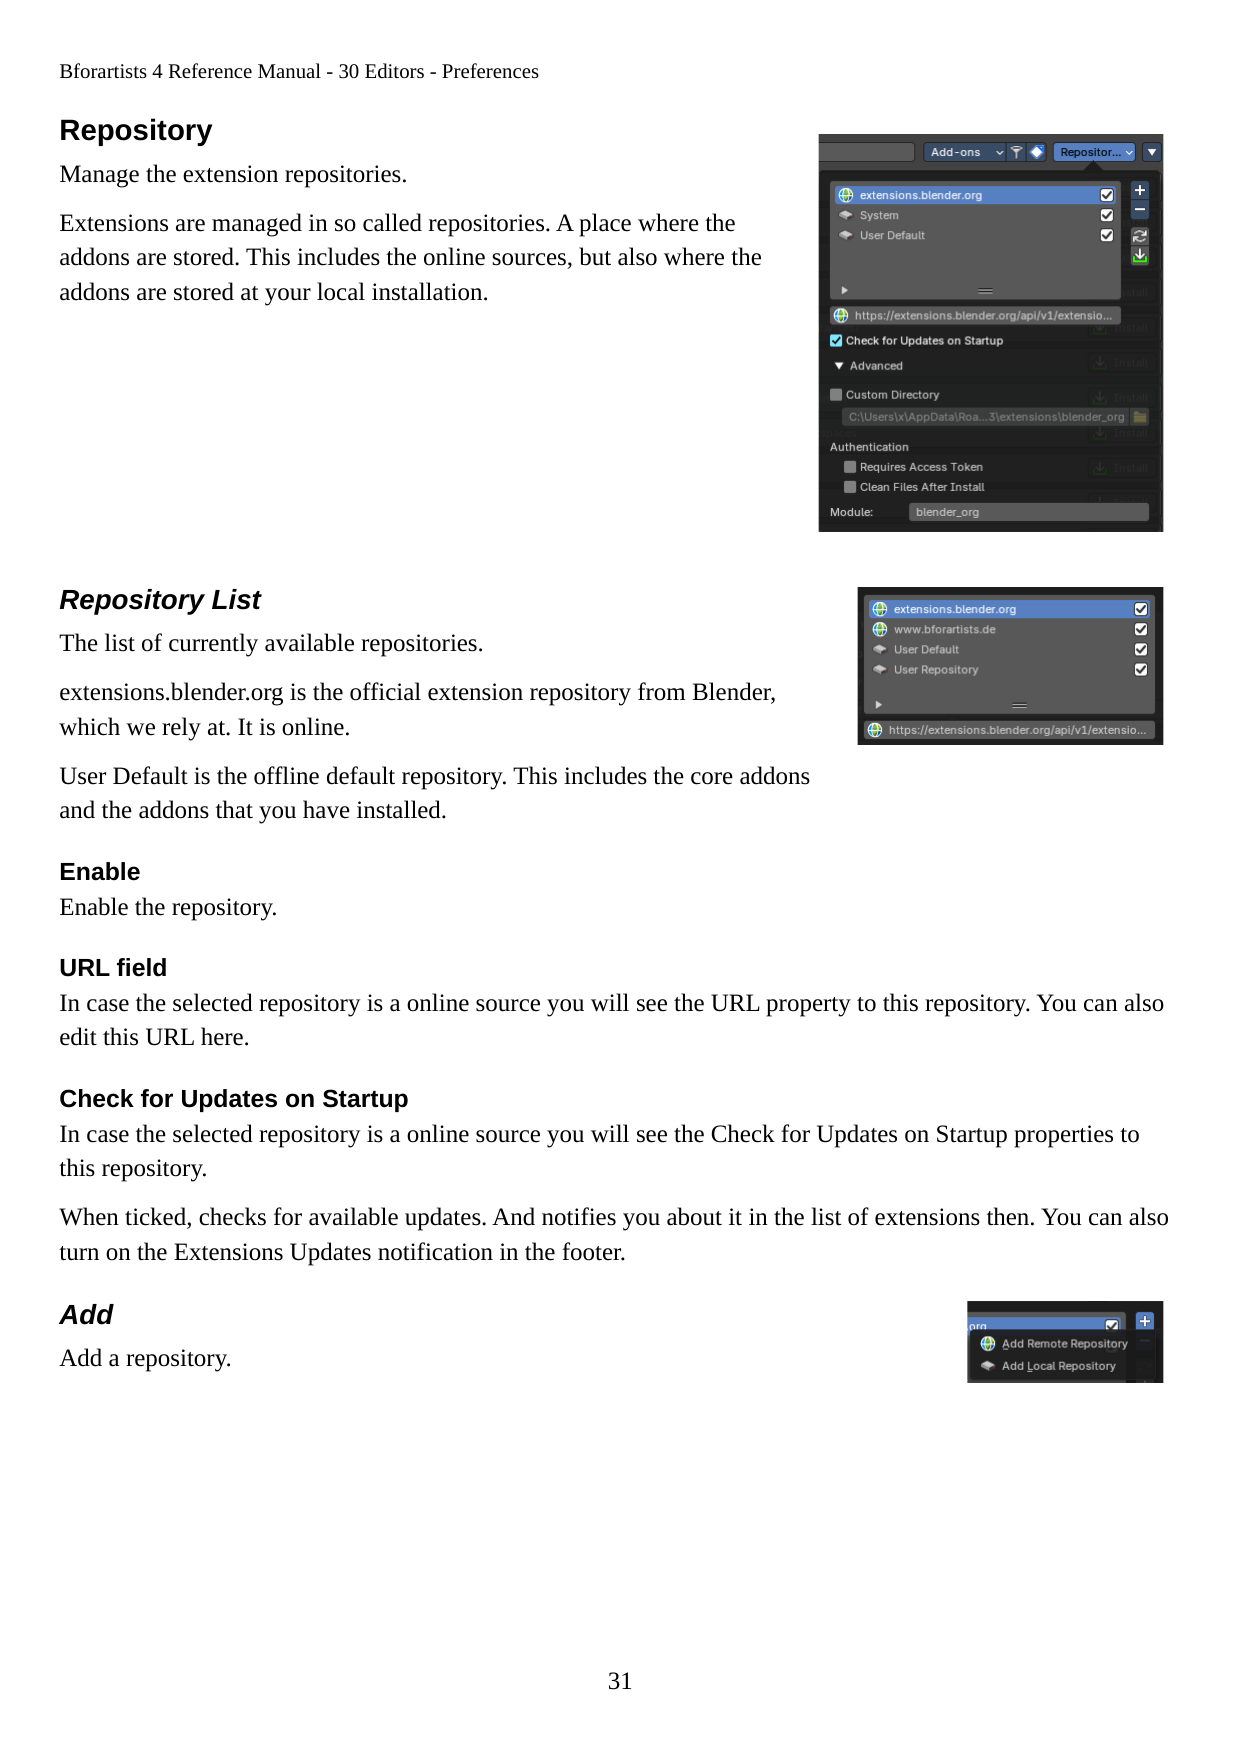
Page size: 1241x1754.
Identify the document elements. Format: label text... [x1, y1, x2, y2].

subtitle Repository List [59, 584, 1181, 616]
text Manage the extension repositories. [59, 159, 818, 188]
picture [818, 133, 1164, 532]
subtitle Add [59, 1298, 1181, 1330]
text The list of currently available repositories. [59, 628, 857, 657]
subtitle URL field [59, 953, 1181, 982]
text When ticked, checks for available updates. And notifies you about it in the list of extensions then. You can also turn on the Extensions Updates notification in the footer. [59, 1202, 1181, 1266]
subtitle Repository [59, 113, 1181, 146]
text In case the selected repository is a online source you will see the Check for Updates on Startup properties to this repository. [59, 1119, 1181, 1182]
subtitle Enable [59, 857, 1181, 885]
picture [967, 1301, 1164, 1383]
text extensions.blender.org is the official extension repository from Blender, which we rely at. It is online. [59, 677, 857, 740]
text Add a repository. [59, 1343, 967, 1371]
subtitle Check for Updates on Startup [59, 1084, 1181, 1112]
text In case the selected repository is a online source you will see the URL property to this repository. You can also edit this URL here. [59, 988, 1181, 1051]
text Enable the repository. [59, 892, 1181, 920]
picture [857, 587, 1164, 745]
text User Default is the offline default repository. This includes the core addons and the addons that you have installed. [59, 761, 1181, 824]
text Extensions are managed in so called repositories. A place where the addons are stored. This includes the online sources, but also where the addons are stored at your local installation. [59, 208, 818, 306]
text [1164, 1343, 1181, 1371]
